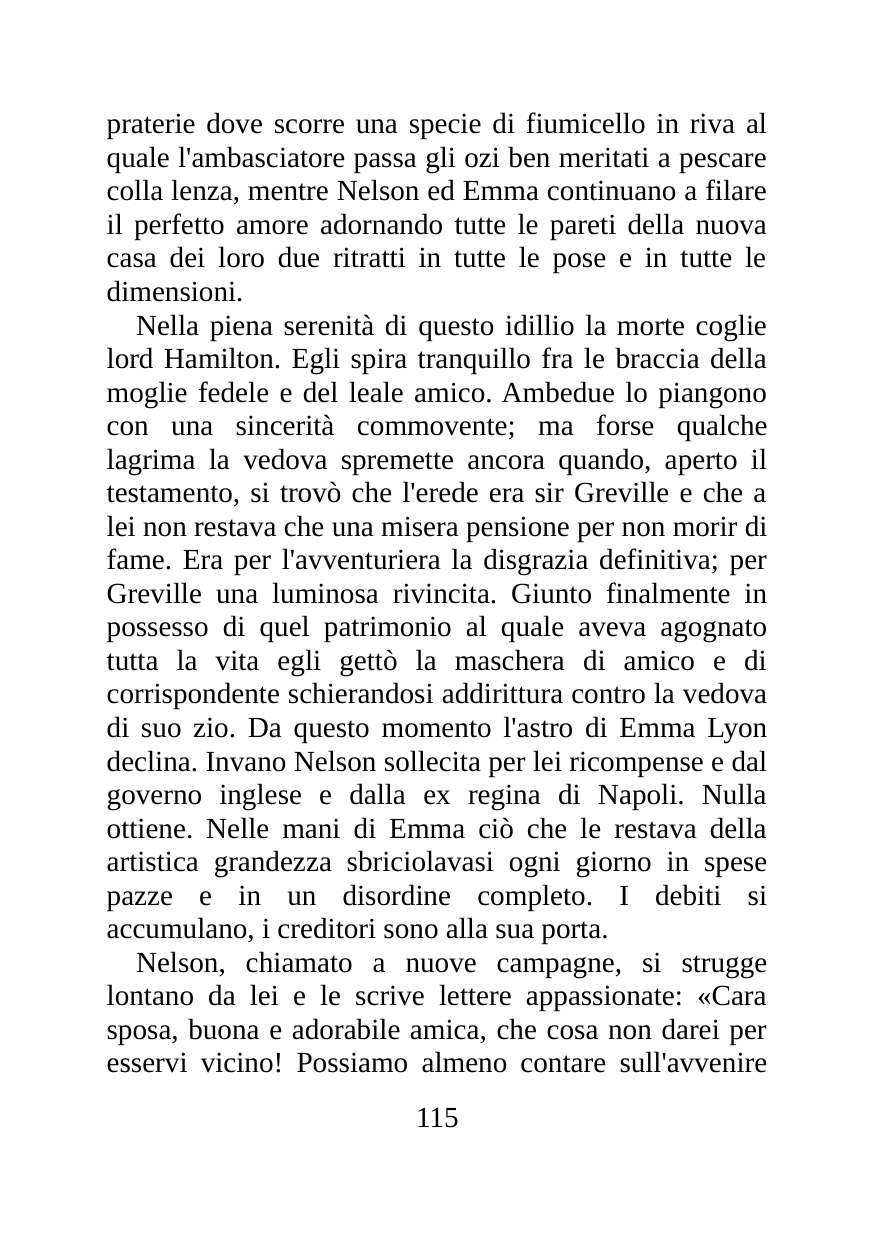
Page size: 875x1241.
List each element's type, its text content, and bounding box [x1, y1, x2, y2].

text praterie dove scorre una specie di fiumicello in riva al quale l'ambasciatore passa gli ozi ben meritati a pescare colla lenza, mentre Nelson ed Emma continuano a filare il perfetto amore adornando tutte le pareti della nuova casa dei loro due ritratti in tutte le pose e in tutte le dimensioni. [106, 106, 768, 308]
text Nelson, chiamato a nuove campagne, si strugge lontano da lei e le scrive lettere appassionate: «Cara sposa, buona e adorabile amica, che cosa non darei per esservi vicino! Possiamo almeno contare sull'avvenire [106, 945, 768, 1079]
text Nella piena serenità di questo idillio la morte coglie lord Hamilton. Egli spira tranquillo fra le braccia della moglie fedele e del leale amico. Ambedue lo piangono con una sincerità commovente; ma forse qualche lagrima la vedova spremette ancora quando, aperto il testamento, si trovò che l'erede era sir Greville e che a lei non restava che una misera pensione per non morir di fame. Era per l'avventuriera la disgrazia definitiva; per Greville una luminosa rivincita. Giunto finalmente in possesso di quel patrimonio al quale aveva agognato tutta la vita egli gettò la maschera di amico e di corrispondente schierandosi addirittura contro la vedova di suo zio. Da questo momento l'astro di Emma Lyon declina. Invano Nelson sollecita per lei ricompense e dal governo inglese e dalla ex regina di Napoli. Nulla ottiene. Nelle mani di Emma ciò che le restava della artistica grandezza sbriciolavasi ogni giorno in spese pazze e in un disordine completo. I debiti si accumulano, i creditori sono alla sua porta. [106, 308, 768, 945]
